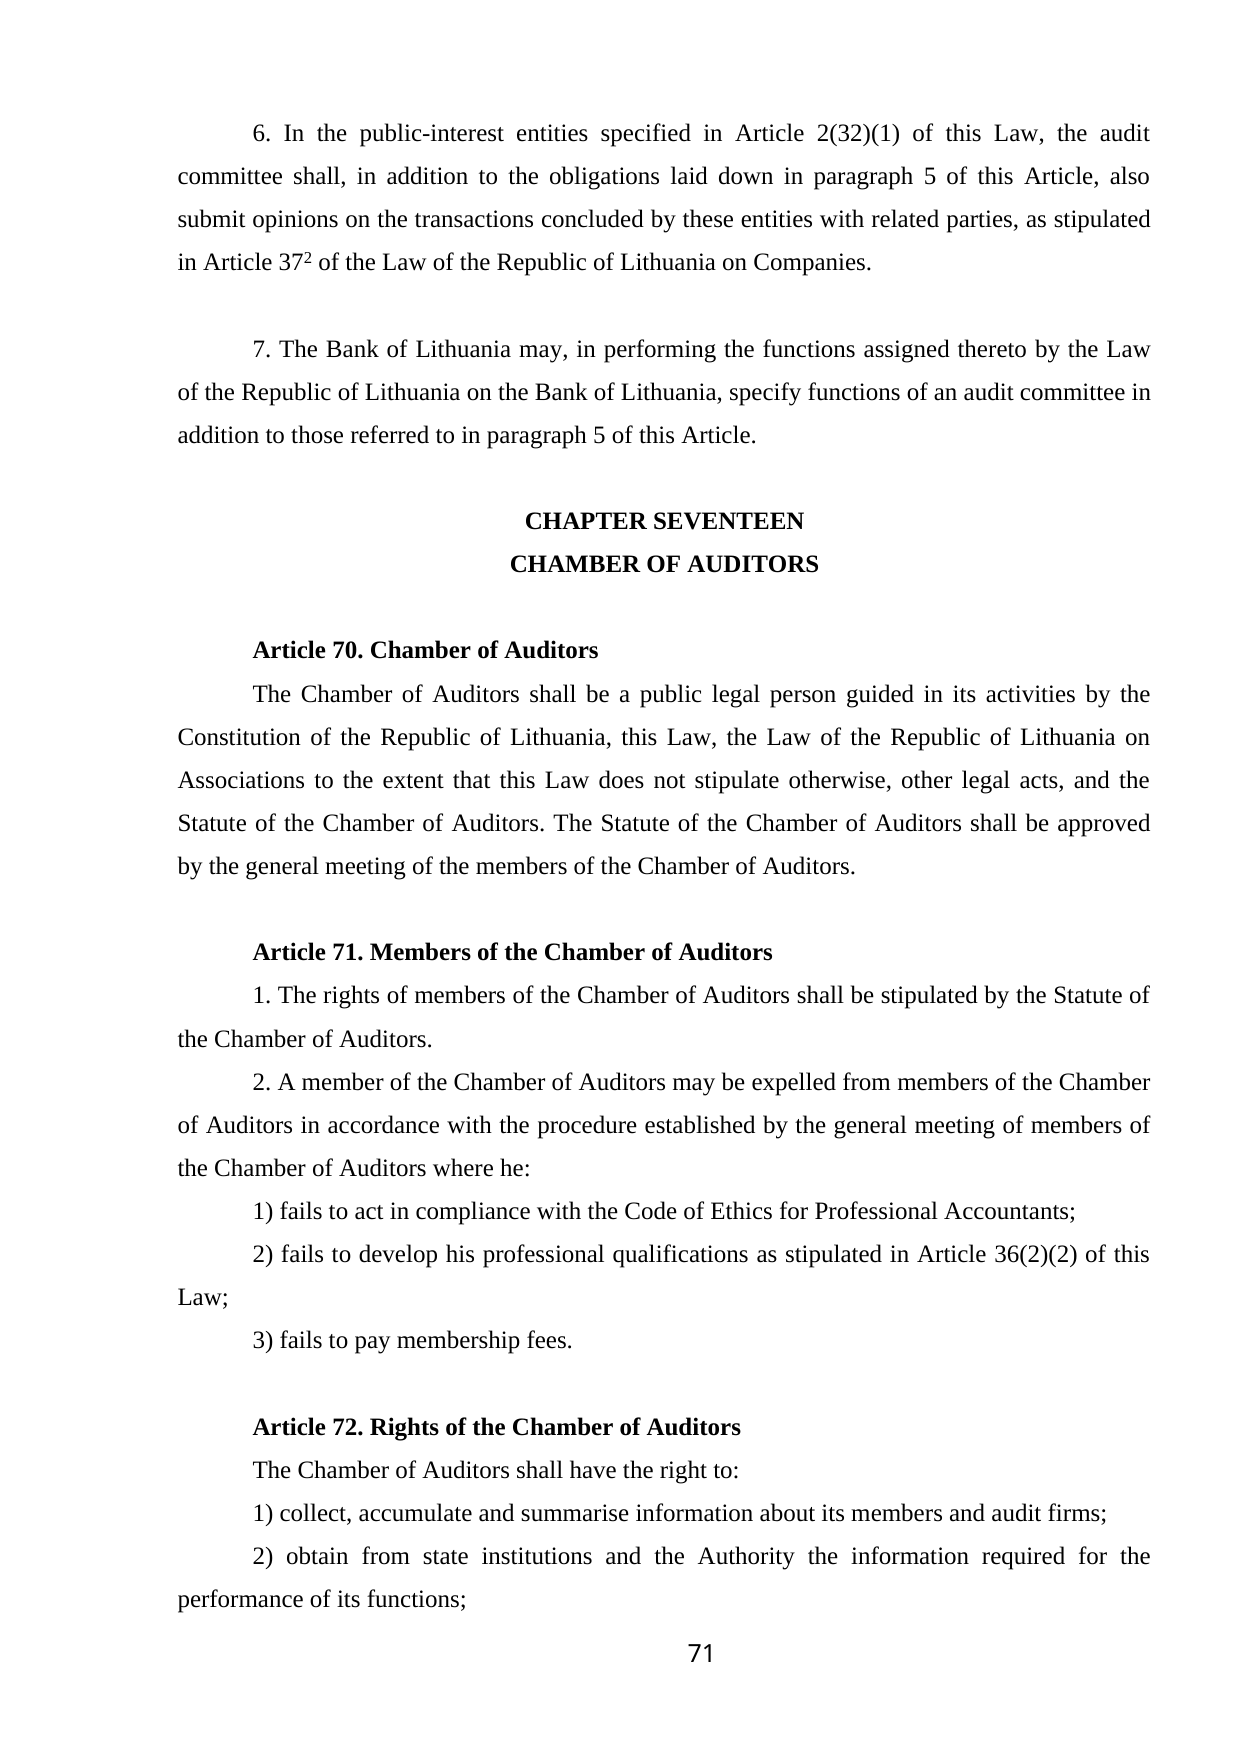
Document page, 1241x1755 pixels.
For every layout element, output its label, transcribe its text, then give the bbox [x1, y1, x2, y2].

text 3) fails to pay membership fees. [177, 1326, 1152, 1354]
text 1) fails to act in compliance with the Code of Ethics for Professional Accountants; [177, 1196, 1152, 1225]
text 1) collect, accumulate and summarise information about its members and audit firms; [177, 1498, 1152, 1527]
text 2) fails to develop his professional qualifications as stipulated in Article 36(2)(2) of this Law; [177, 1239, 1152, 1311]
text CHAPTER SEVENTEEN [177, 506, 1152, 535]
text Article 72. Rights of the Chamber of Auditors [177, 1412, 1152, 1441]
text 2. A member of the Chamber of Auditors may be expelled from members of the Chamber of Auditors in accordance with the procedure established by the general meeting of members of the Chamber of Auditors where he: [177, 1067, 1152, 1182]
text 1. The rights of members of the Chamber of Auditors shall be stipulated by the Statute of the Chamber of Auditors. [177, 981, 1152, 1052]
text Article 71. Members of the Chamber of Auditors [177, 937, 1152, 966]
text CHAMBER OF AUDITORS [177, 549, 1152, 578]
text Article 70. Chamber of Auditors [177, 636, 1152, 664]
text The Chamber of Auditors shall have the right to: [177, 1455, 1152, 1484]
text The Chamber of Auditors shall be a public legal person guided in its activities by the Constitution of the Republic of Lithuania, this Law, the Law of the Republic of Lithuania on Associations to the extent that this Law does not stipulate otherwise, other legal acts, and the Statute of the Chamber of Auditors. The Statute of the Chamber of Auditors shall be approved by the general meeting of the members of the Chamber of Auditors. [177, 679, 1152, 880]
text 6. In the public-interest entities specified in Article 2(32)(1) of this Law, the audit committee shall, in addition to the obligations laid down in paragraph 5 of this Article, also submit opinions on the transactions concluded by these entities with related parties, as stipulated in Article 372 of the Law of the Republic of Lithuania on Companies. [177, 118, 1152, 276]
text 7. The Bank of Lithuania may, in performing the functions assigned thereto by the Law of the Republic of Lithuania on the Bank of Lithuania, specify functions of an audit committee in addition to those referred to in paragraph 5 of this Article. [177, 334, 1152, 449]
text 2) obtain from state institutions and the Authority the information required for the performance of its functions; [177, 1541, 1152, 1613]
